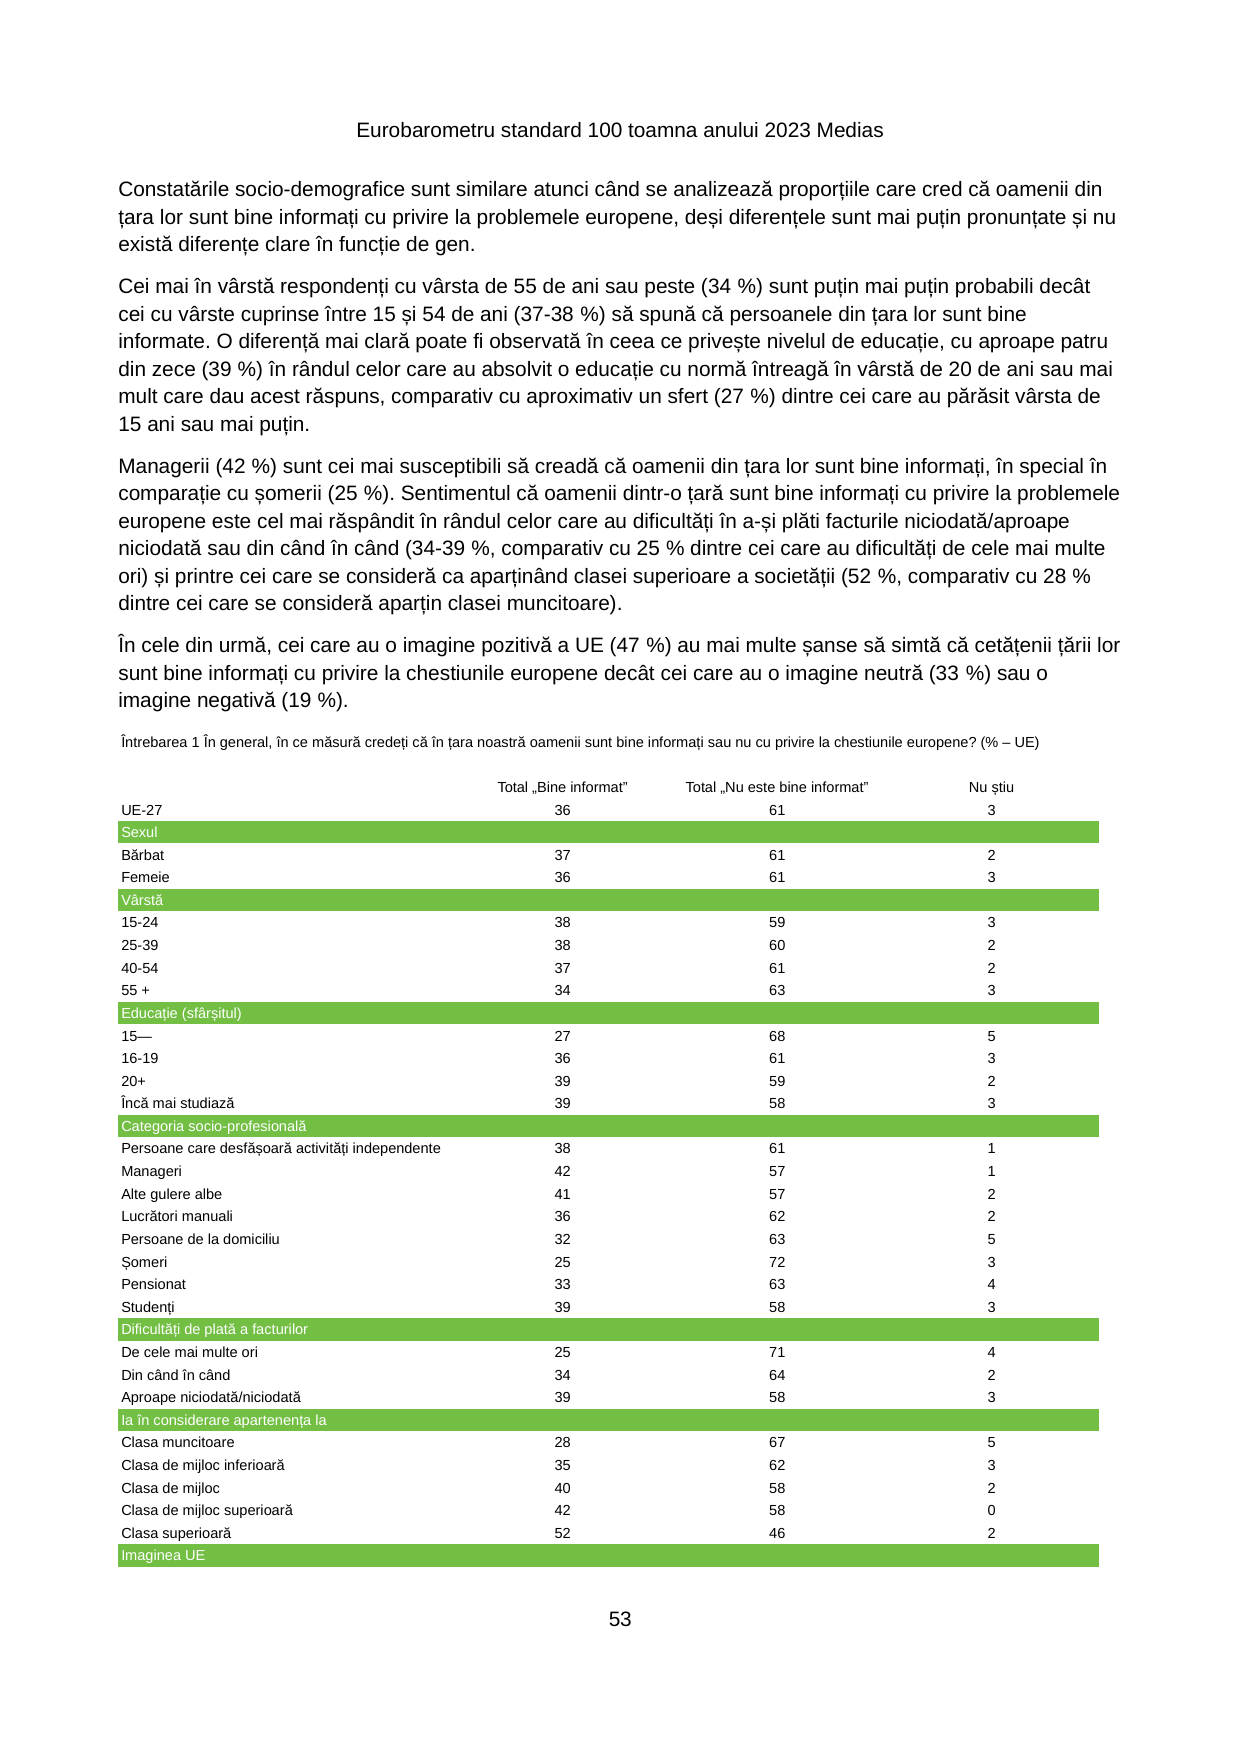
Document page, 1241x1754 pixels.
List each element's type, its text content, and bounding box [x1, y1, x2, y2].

text Cei mai în vârstă respondenți cu vârsta de 55 de ani sau peste (34 %) sunt puțin mai puțin probabili decât cei cu vârste cuprinse între 15 și 54 de ani (37-38 %) să spună că persoanele din țara lor sunt bine informate. O diferență mai clară poate fi observată în ceea ce privește nivelul de educație, cu aproape patru din zece (39 %) în rândul celor care au absolvit o educație cu normă întreagă în vârstă de 20 de ani sau mai mult care dau acest răspuns, comparativ cu aproximativ un sfert (27 %) dintre cei care au părăsit vârsta de 15 ani sau mai puțin. [118, 274, 1122, 436]
table_cell [455, 1002, 670, 1024]
table_cell 41 [455, 1183, 670, 1205]
table_header Întrebarea 1 În general, în ce măsură credeți că în țara noastră oamenii sunt bine informați sau nu cu privire la chestiunile europene? (% – UE) [118, 730, 1099, 753]
table_cell [670, 889, 884, 911]
table_cell 3 [884, 1296, 1099, 1318]
table_cell Clasa de mijloc superioară [118, 1499, 455, 1522]
table_cell 2 [884, 956, 1099, 979]
table_cell 63 [670, 979, 884, 1002]
table_cell 3 [884, 911, 1099, 934]
table_cell 63 [670, 1273, 884, 1296]
table_cell 28 [455, 1431, 670, 1454]
table_cell 2 [884, 1522, 1099, 1544]
table_cell 32 [455, 1228, 670, 1250]
table_cell 3 [884, 1092, 1099, 1115]
table_cell Vârstă [118, 889, 455, 911]
table_cell [884, 889, 1099, 911]
table_cell 2 [884, 1183, 1099, 1205]
table_cell [670, 1115, 884, 1137]
table_cell 35 [455, 1454, 670, 1476]
table_cell 39 [455, 1092, 670, 1115]
table_cell 61 [670, 1047, 884, 1069]
table_cell 25 [455, 1341, 670, 1363]
table_cell [118, 753, 455, 776]
table_cell Dificultăți de plată a facturilor [118, 1318, 455, 1341]
table_cell Clasa de mijloc [118, 1476, 455, 1499]
table_cell Din când în când [118, 1363, 455, 1386]
table_cell 25 [455, 1250, 670, 1273]
table_cell 57 [670, 1183, 884, 1205]
table_cell 58 [670, 1476, 884, 1499]
table_cell 3 [884, 798, 1099, 821]
table_cell 64 [670, 1363, 884, 1386]
table_cell [670, 1318, 884, 1341]
table_cell Total „Nu este bine informat” [670, 776, 884, 798]
text Managerii (42 %) sunt cei mai susceptibili să creadă că oamenii din țara lor sunt bine informați, în special în comparație cu șomerii (25 %). Sentimentul că oamenii dintr-o țară sunt bine informați cu privire la problemele europene este cel mai răspândit în rândul celor care au dificultăți în a-și plăti facturile niciodată/aproape niciodată sau din când în când (34-39 %, comparativ cu 25 % dintre cei care au dificultăți de cele mai multe ori) și printre cei care se consideră ca aparținând clasei superioare a societății (52 %, comparativ cu 28 % dintre cei care se consideră aparțin clasei muncitoare). [118, 454, 1122, 615]
text Constatările socio-demografice sunt similare atunci când se analizează proporțiile care cred că oamenii din țara lor sunt bine informați cu privire la problemele europene, deși diferențele sunt mai puțin pronunțate și nu există diferențe clare în funcție de gen. [118, 177, 1122, 256]
table_cell [670, 1544, 884, 1567]
table_cell [455, 889, 670, 911]
table_cell 58 [670, 1296, 884, 1318]
table_cell 2 [884, 1205, 1099, 1228]
table_cell 5 [884, 1024, 1099, 1047]
table_cell 34 [455, 979, 670, 1002]
table_cell 38 [455, 911, 670, 934]
table_cell [884, 1544, 1099, 1567]
table_cell 15— [118, 1024, 455, 1047]
table_cell Ia în considerare apartenența la [118, 1409, 455, 1431]
table_cell 20+ [118, 1070, 455, 1092]
table_cell [455, 1115, 670, 1137]
table_cell 72 [670, 1250, 884, 1273]
table_cell [455, 753, 670, 776]
table_cell UE-27 [118, 798, 455, 821]
table_cell [670, 1002, 884, 1024]
table_cell Categoria socio-profesională [118, 1115, 455, 1137]
table_cell [884, 753, 1099, 776]
table_cell Pensionat [118, 1273, 455, 1296]
table_cell 2 [884, 844, 1099, 866]
table_cell [884, 821, 1099, 843]
table_cell Educație (sfârșitul) [118, 1002, 455, 1024]
table_cell 68 [670, 1024, 884, 1047]
table_cell 38 [455, 1137, 670, 1160]
table_cell Sexul [118, 821, 455, 843]
table_cell Bărbat [118, 844, 455, 866]
table_cell 3 [884, 1250, 1099, 1273]
table_cell 5 [884, 1431, 1099, 1454]
table_cell 61 [670, 866, 884, 889]
table_cell 4 [884, 1341, 1099, 1363]
table_cell 40 [455, 1476, 670, 1499]
table_cell 0 [884, 1499, 1099, 1522]
table_cell 2 [884, 1070, 1099, 1092]
table_cell 37 [455, 956, 670, 979]
table_cell 71 [670, 1341, 884, 1363]
table_cell 25-39 [118, 934, 455, 956]
table_cell Manageri [118, 1160, 455, 1182]
table_cell [670, 753, 884, 776]
table_cell Clasa muncitoare [118, 1431, 455, 1454]
table_cell [884, 1318, 1099, 1341]
table_cell [118, 776, 455, 798]
table_cell 42 [455, 1499, 670, 1522]
table_cell 59 [670, 1070, 884, 1092]
table_cell [455, 1318, 670, 1341]
table_cell Nu știu [884, 776, 1099, 798]
table_cell Persoane care desfășoară activități independente [118, 1137, 455, 1160]
table_cell 36 [455, 1047, 670, 1069]
table_cell 15-24 [118, 911, 455, 934]
table_cell Total „Bine informat” [455, 776, 670, 798]
table_cell 46 [670, 1522, 884, 1544]
table_cell 3 [884, 1047, 1099, 1069]
table_cell 57 [670, 1160, 884, 1182]
table_cell Clasa superioară [118, 1522, 455, 1544]
table_cell 42 [455, 1160, 670, 1182]
table_cell 62 [670, 1205, 884, 1228]
table_cell 61 [670, 1137, 884, 1160]
table_cell [884, 1115, 1099, 1137]
table_cell 16-19 [118, 1047, 455, 1069]
table_cell 2 [884, 1363, 1099, 1386]
table_cell Clasa de mijloc inferioară [118, 1454, 455, 1476]
table_cell Aproape niciodată/niciodată [118, 1386, 455, 1408]
table_cell Șomeri [118, 1250, 455, 1273]
table_cell 52 [455, 1522, 670, 1544]
table_cell 58 [670, 1499, 884, 1522]
table_cell 59 [670, 911, 884, 934]
table_cell [670, 1409, 884, 1431]
table_cell 3 [884, 866, 1099, 889]
table_cell [455, 1544, 670, 1567]
table_cell Studenți [118, 1296, 455, 1318]
table_cell 39 [455, 1070, 670, 1092]
table_cell Încă mai studiază [118, 1092, 455, 1115]
table_cell Imaginea UE [118, 1544, 455, 1567]
table_cell Persoane de la domiciliu [118, 1228, 455, 1250]
table_cell 36 [455, 866, 670, 889]
table_cell [884, 1409, 1099, 1431]
table_cell 5 [884, 1228, 1099, 1250]
text În cele din urmă, cei care au o imagine pozitivă a UE (47 %) au mai multe șanse să simtă că cetățenii țării lor sunt bine informați cu privire la chestiunile europene decât cei care au o imagine neutră (33 %) sau o imagine negativă (19 %). [118, 633, 1122, 712]
table_cell 61 [670, 956, 884, 979]
table_cell 58 [670, 1386, 884, 1408]
table_cell 58 [670, 1092, 884, 1115]
table_cell 39 [455, 1386, 670, 1408]
table_cell 55 + [118, 979, 455, 1002]
table_cell 61 [670, 844, 884, 866]
table_cell 2 [884, 934, 1099, 956]
table_cell De cele mai multe ori [118, 1341, 455, 1363]
table_cell 62 [670, 1454, 884, 1476]
table_cell 27 [455, 1024, 670, 1047]
table_cell 4 [884, 1273, 1099, 1296]
table_cell 61 [670, 798, 884, 821]
table_cell 33 [455, 1273, 670, 1296]
table_cell 2 [884, 1476, 1099, 1499]
table_cell Lucrători manuali [118, 1205, 455, 1228]
table_cell 3 [884, 979, 1099, 1002]
table_cell 37 [455, 844, 670, 866]
table_cell [455, 1409, 670, 1431]
table_cell 60 [670, 934, 884, 956]
table_cell [670, 821, 884, 843]
table_cell 3 [884, 1454, 1099, 1476]
table_cell 36 [455, 798, 670, 821]
table_cell 40-54 [118, 956, 455, 979]
table_cell 1 [884, 1160, 1099, 1182]
table_cell 63 [670, 1228, 884, 1250]
table_cell 36 [455, 1205, 670, 1228]
table_cell 67 [670, 1431, 884, 1454]
table_cell [455, 821, 670, 843]
table_cell 3 [884, 1386, 1099, 1408]
table_cell [884, 1002, 1099, 1024]
table_cell 39 [455, 1296, 670, 1318]
table_cell 34 [455, 1363, 670, 1386]
table_cell Femeie [118, 866, 455, 889]
table_cell 1 [884, 1137, 1099, 1160]
table_cell 38 [455, 934, 670, 956]
table_cell Alte gulere albe [118, 1183, 455, 1205]
